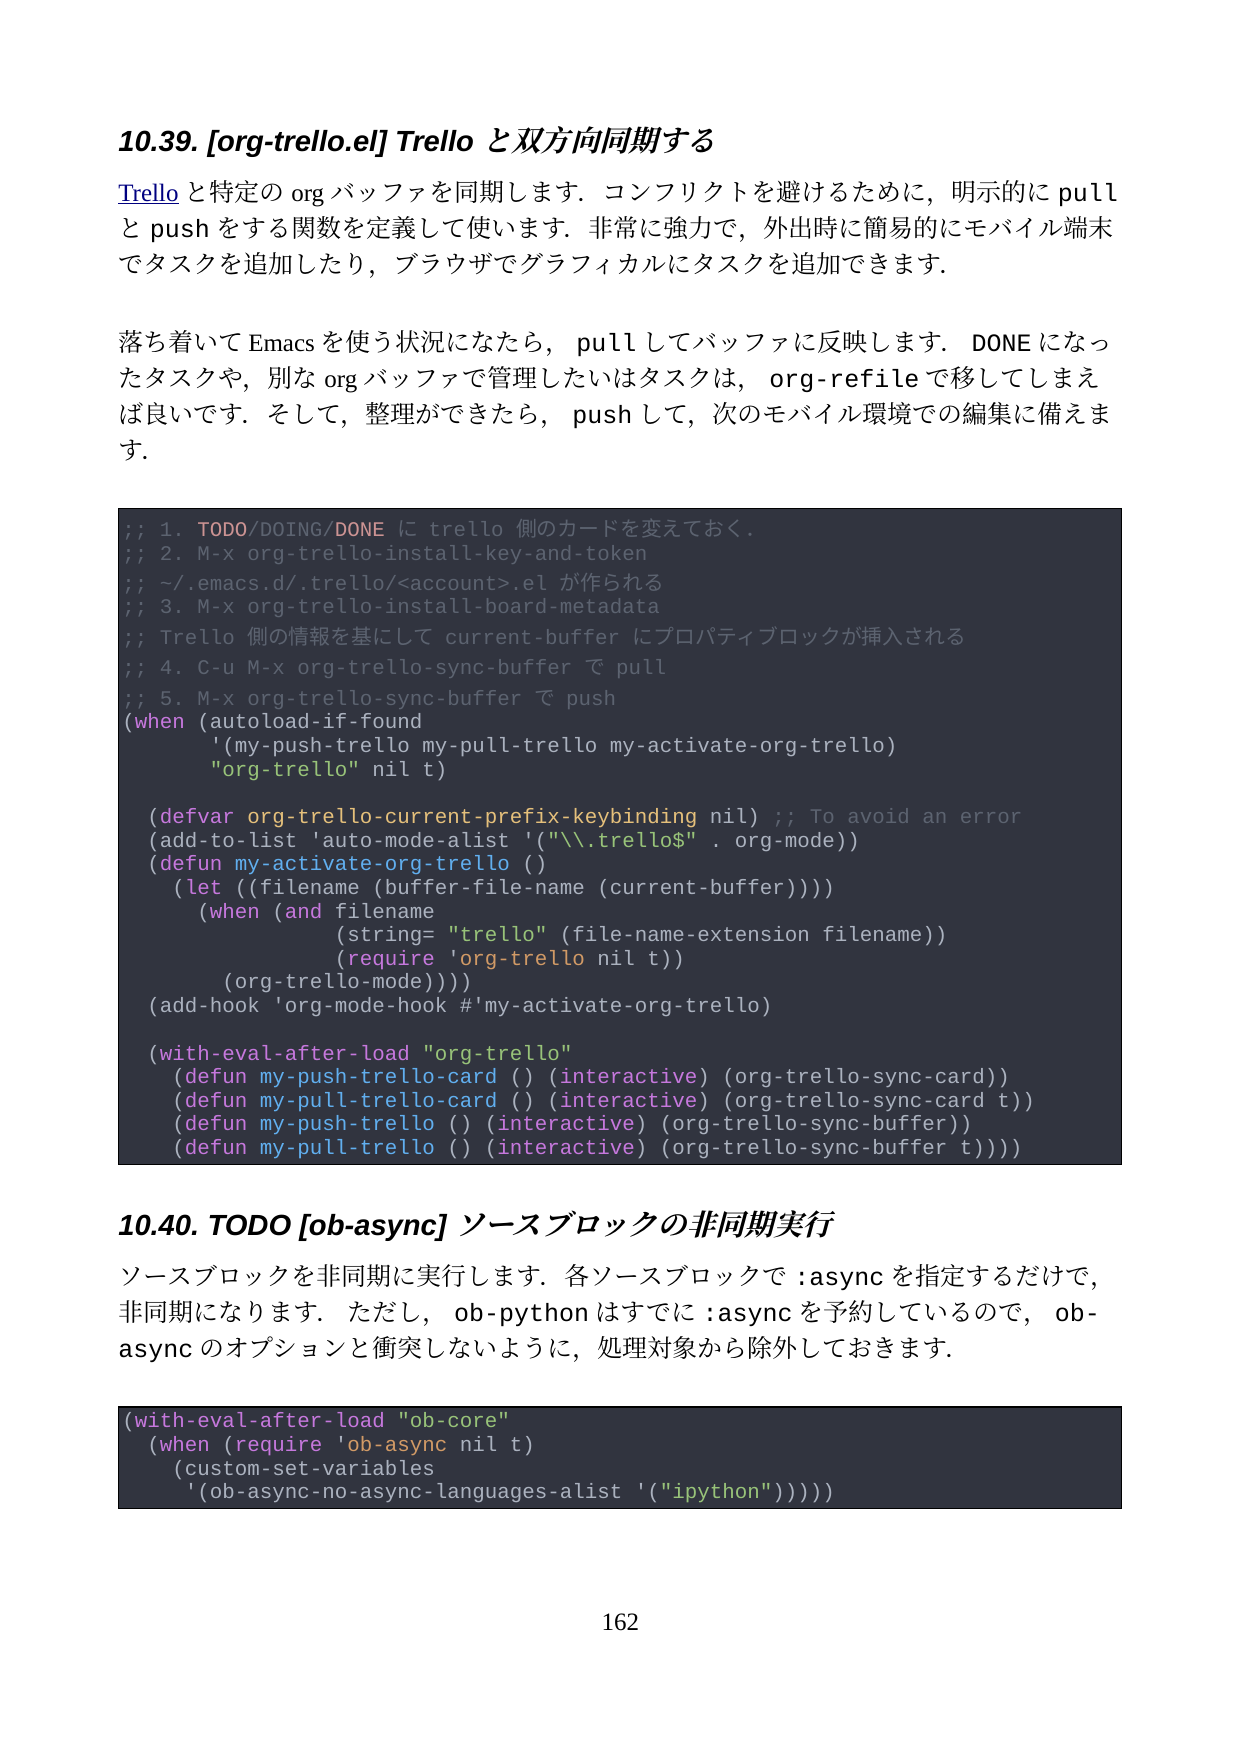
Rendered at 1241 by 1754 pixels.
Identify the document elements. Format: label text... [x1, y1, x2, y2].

text (when (require 'ob-async nil t) [119, 1430, 1121, 1454]
text ソースブロックを非同期に実行します．各ソースブロックで :async を指定するだけで，非同期になります． ただし， ob-python はすでに :async を予約しているので， ob-async のオプションと衝突しないように，処理対象から除外しておきます． [118, 1256, 1122, 1394]
text (defun my-activate-org-trello () [119, 849, 1121, 873]
text (custom-set-variables [119, 1454, 1121, 1477]
text (defun my-push-trello () (interactive) (org-trello-sync-buffer)) [119, 1109, 1121, 1133]
text (string= "trello" (file-name-extension filename)) [119, 920, 1121, 944]
subtitle [org-trello.el] Trello と双方向同期する [118, 118, 1122, 160]
text (let ((filename (buffer-file-name (current-buffer)))) [119, 873, 1121, 897]
text (defun my-pull-trello-card () (interactive) (org-trello-sync-card t)) [119, 1086, 1121, 1109]
text (with-eval-after-load "org-trello" [119, 1038, 1121, 1062]
text ;; 4. C-u M-x org-trello-sync-buffer で pull [119, 647, 1121, 677]
text (when (and filename [119, 897, 1121, 920]
text ;; 1. TODO/DOING/DONE に trello 側のカードを変えておく． [119, 509, 1121, 538]
text (require 'org-trello nil t)) [119, 944, 1121, 968]
text (org-trello-mode)))) [119, 968, 1121, 991]
text ;; 2. M-x org-trello-install-key-and-token [119, 538, 1121, 562]
subtitle TODO [ob-async] ソースブロックの非同期実行 [118, 1202, 1122, 1244]
text ;; 5. M-x org-trello-sync-buffer で push [119, 677, 1121, 707]
text (defun my-pull-trello () (interactive) (org-trello-sync-buffer t)))) [119, 1133, 1121, 1164]
text Trello と特定の org バッファを同期します．コンフリクトを避けるために，明示的に pull と push をする関数を定義して使います．非常に強力で，外出時に簡易的にモバイル端末でタスクを追加したり，ブラウザでグラフィカルにタスクを追加できます． [118, 172, 1122, 310]
text (add-to-list 'auto-mode-alist '("\\.trello$" . org-mode)) [119, 826, 1121, 849]
text (defun my-push-trello-card () (interactive) (org-trello-sync-card)) [119, 1062, 1121, 1086]
text "org-trello" nil t) [119, 755, 1121, 778]
text '(ob-async-no-async-languages-alist '("ipython"))))) [119, 1477, 1121, 1508]
text ;; Trello 側の情報を基にして current-buffer にプロパティブロックが挿入される [119, 616, 1121, 647]
text (with-eval-after-load "ob-core" [119, 1408, 1121, 1430]
text (add-hook 'org-mode-hook #'my-activate-org-trello) [119, 991, 1121, 1015]
text 落ち着いてEmacsを使う状況になたら， pull してバッファに反映します． DONE になったタスクや，別な org バッファで管理したいはタスクは， org-refile で移してしまえば良いです．そして，整理ができたら， push して，次のモバイル環境での編集に備えます． [118, 322, 1122, 496]
text (when (autoload-if-found [119, 707, 1121, 731]
text ;; 3. M-x org-trello-install-board-metadata [119, 593, 1121, 616]
text (defvar org-trello-current-prefix-keybinding nil) ;; To avoid an error [119, 802, 1121, 826]
text '(my-push-trello my-pull-trello my-activate-org-trello) [119, 731, 1121, 755]
text ;; ~/.emacs.d/.trello/<account>.el が作られる [119, 562, 1121, 593]
